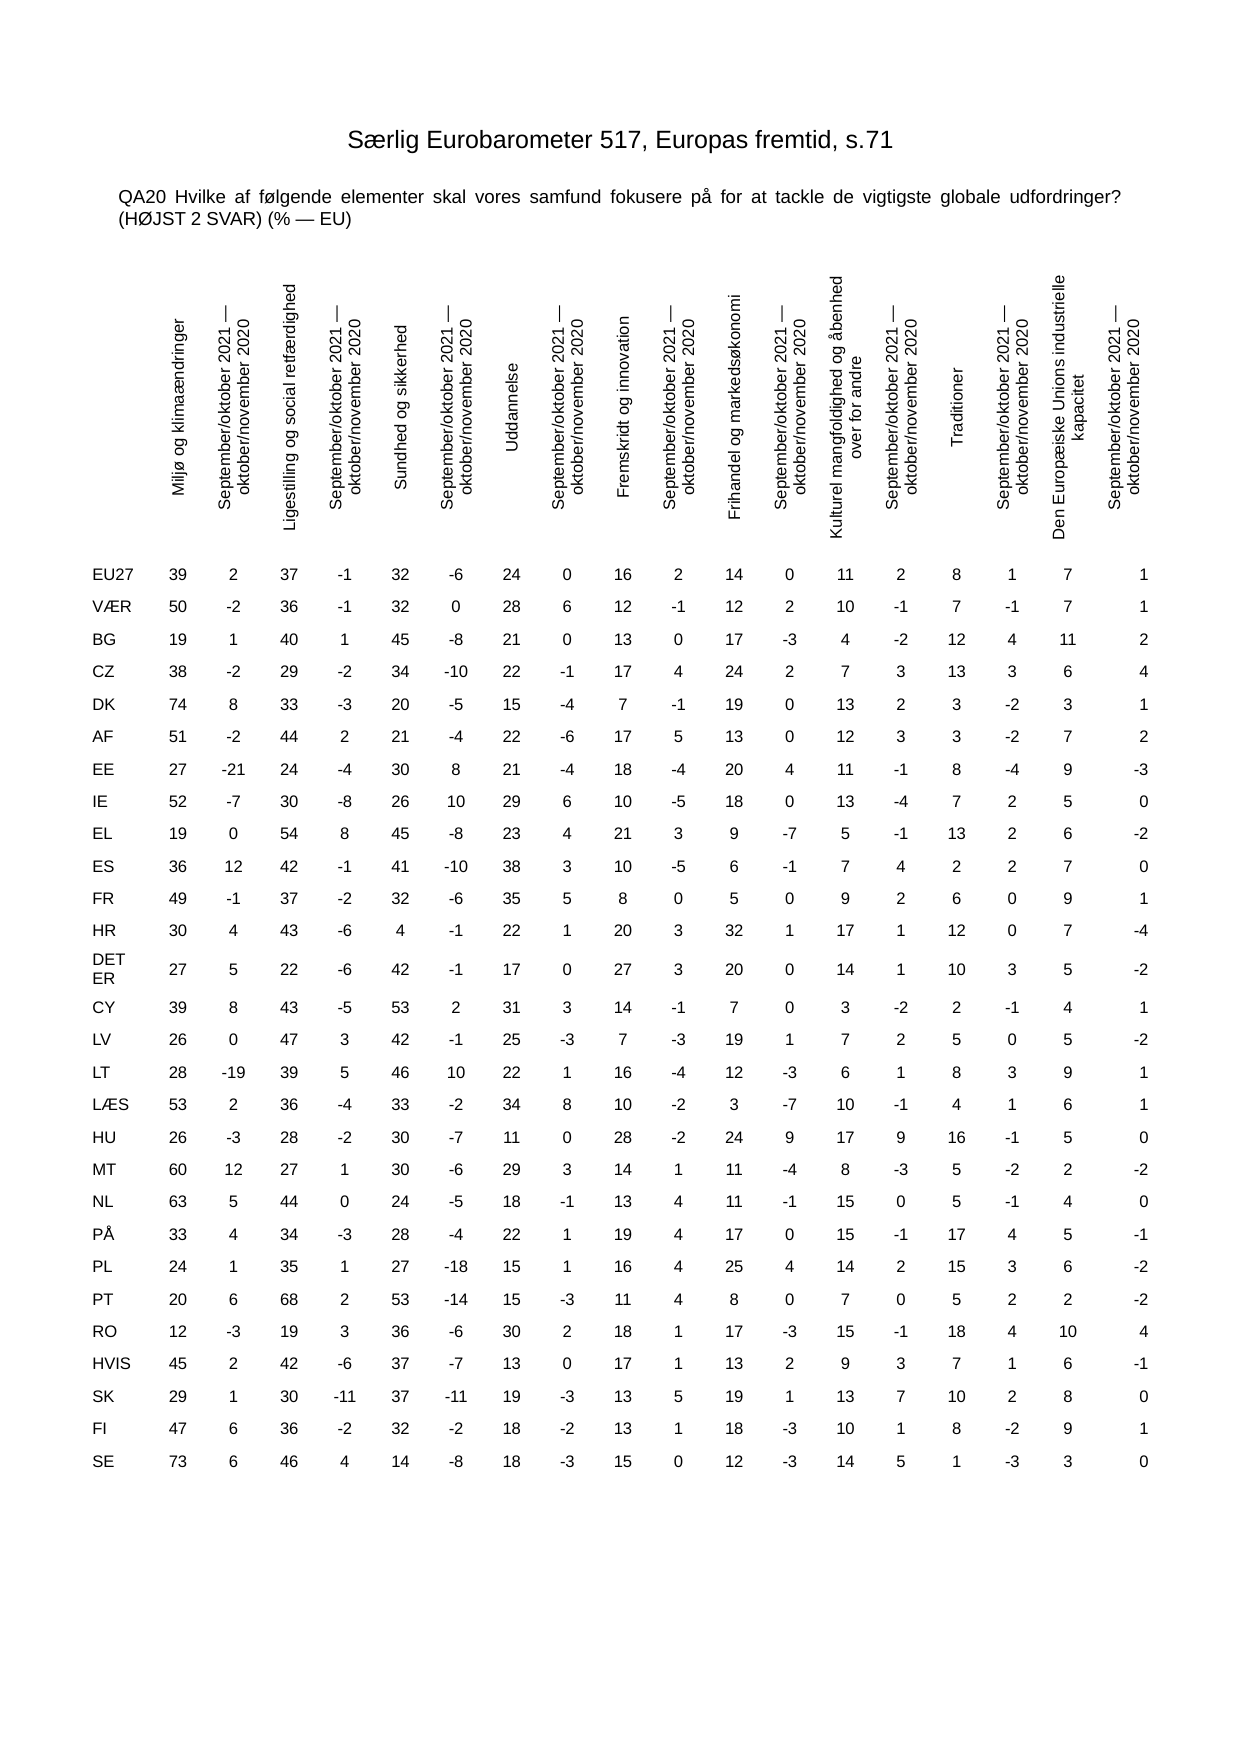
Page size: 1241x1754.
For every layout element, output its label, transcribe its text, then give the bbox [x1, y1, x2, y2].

table_cell -1 [984, 991, 1040, 1024]
table_cell 1 [1096, 1056, 1151, 1088]
table_cell 8 [206, 688, 261, 720]
table_cell 18 [706, 785, 762, 817]
table_cell 28 [150, 1056, 206, 1088]
table_cell EU27 [89, 558, 150, 591]
table_cell 3 [317, 1315, 372, 1348]
table_cell 43 [261, 915, 317, 947]
table_cell 13 [595, 1413, 651, 1445]
table_cell -1 [206, 882, 261, 915]
table_cell 13 [929, 818, 984, 850]
table_cell 1 [762, 1380, 817, 1412]
table_cell 17 [706, 1315, 762, 1348]
table_cell 38 [150, 656, 206, 688]
table_cell 1 [539, 1056, 595, 1088]
table_cell 2 [428, 991, 484, 1024]
table_cell 1 [651, 1348, 706, 1380]
table_cell 13 [818, 1380, 873, 1412]
table_cell 20 [150, 1283, 206, 1315]
table_cell 10 [1040, 1315, 1096, 1348]
table_cell 36 [261, 1089, 317, 1121]
table_cell HVIS [89, 1348, 150, 1380]
table_cell 2 [317, 720, 372, 753]
table_cell -1 [651, 688, 706, 720]
table_cell PÅ [89, 1218, 150, 1250]
table_cell 6 [929, 882, 984, 915]
table_cell DK [89, 688, 150, 720]
table_cell 14 [373, 1445, 428, 1477]
table_cell 13 [595, 1186, 651, 1218]
table_cell 12 [706, 591, 762, 623]
table_cell 22 [261, 947, 317, 991]
table_cell 0 [762, 1218, 817, 1250]
table_cell 29 [150, 1380, 206, 1412]
table_cell 0 [539, 623, 595, 656]
table_cell 13 [706, 720, 762, 753]
table_cell 1 [1096, 882, 1151, 915]
table_cell IE [89, 785, 150, 817]
table_cell 3 [873, 720, 929, 753]
table_cell 14 [818, 1250, 873, 1283]
table_cell 11 [818, 558, 873, 591]
table_cell 7 [706, 991, 762, 1024]
table_cell -4 [873, 785, 929, 817]
table_cell 11 [484, 1121, 539, 1153]
table_cell 12 [595, 591, 651, 623]
table_cell 0 [539, 1121, 595, 1153]
table_cell -2 [1096, 1153, 1151, 1186]
table_cell 13 [595, 623, 651, 656]
table_cell 1 [984, 1348, 1040, 1380]
table_header September/oktober 2021 — oktober/november 2020 [762, 257, 817, 558]
table_cell 20 [706, 753, 762, 785]
table_cell 40 [261, 623, 317, 656]
table_cell 1 [539, 915, 595, 947]
table_cell 0 [317, 1186, 372, 1218]
table_cell 18 [706, 1413, 762, 1445]
table_cell 1 [539, 1218, 595, 1250]
table_cell 8 [929, 1413, 984, 1445]
table_cell 19 [150, 623, 206, 656]
table_cell 32 [373, 1413, 428, 1445]
table_cell -3 [762, 623, 817, 656]
table_cell 12 [706, 1056, 762, 1088]
table_cell -1 [651, 991, 706, 1024]
table_cell 32 [373, 882, 428, 915]
table_cell 5 [929, 1153, 984, 1186]
table_cell 0 [539, 947, 595, 991]
table_cell 3 [873, 1348, 929, 1380]
table_cell LV [89, 1024, 150, 1056]
table_cell -19 [206, 1056, 261, 1088]
table_cell 0 [984, 915, 1040, 947]
table_cell 3 [539, 1153, 595, 1186]
table_cell 18 [595, 1315, 651, 1348]
table_cell MT [89, 1153, 150, 1186]
table_cell 24 [373, 1186, 428, 1218]
table_cell -6 [539, 720, 595, 753]
table_cell -3 [317, 1218, 372, 1250]
table_cell -4 [651, 1056, 706, 1088]
table_cell -2 [428, 1413, 484, 1445]
table_cell 6 [206, 1413, 261, 1445]
table_cell 12 [206, 1153, 261, 1186]
table_cell 4 [651, 1186, 706, 1218]
table_cell -2 [651, 1089, 706, 1121]
table_header Miljø og klimaændringer [150, 257, 206, 558]
table_cell 36 [150, 850, 206, 882]
table_cell 5 [1040, 1218, 1096, 1250]
table_cell 13 [818, 785, 873, 817]
table_cell 28 [484, 591, 539, 623]
table_cell -1 [873, 591, 929, 623]
table_cell -6 [428, 558, 484, 591]
table_cell 17 [484, 947, 539, 991]
table_cell 2 [206, 1348, 261, 1380]
table_cell 21 [595, 818, 651, 850]
table_cell LÆS [89, 1089, 150, 1121]
table_cell 1 [929, 1445, 984, 1477]
table_cell 2 [984, 785, 1040, 817]
table_cell 22 [484, 720, 539, 753]
table_cell 2 [317, 1283, 372, 1315]
table_cell 3 [929, 688, 984, 720]
table_cell 1 [762, 915, 817, 947]
table_cell 6 [1040, 818, 1096, 850]
table_cell -1 [317, 591, 372, 623]
table_cell 1 [1096, 558, 1151, 591]
table_cell 6 [1040, 1089, 1096, 1121]
table_cell 11 [706, 1153, 762, 1186]
table_cell 19 [706, 1380, 762, 1412]
table_cell 0 [428, 591, 484, 623]
table_cell -1 [984, 1186, 1040, 1218]
table_cell 28 [261, 1121, 317, 1153]
table_cell 1 [1096, 1089, 1151, 1121]
table_cell 24 [706, 1121, 762, 1153]
table_header September/oktober 2021 — oktober/november 2020 [873, 257, 929, 558]
table_cell 6 [539, 591, 595, 623]
table_cell 20 [706, 947, 762, 991]
table_cell 0 [762, 688, 817, 720]
table_cell HR [89, 915, 150, 947]
table_cell 1 [539, 1250, 595, 1283]
table_cell -4 [539, 688, 595, 720]
table_cell 19 [595, 1218, 651, 1250]
table_cell 3 [317, 1024, 372, 1056]
table_cell -3 [539, 1024, 595, 1056]
table_cell 14 [818, 947, 873, 991]
table_cell 5 [873, 1445, 929, 1477]
table_cell -6 [428, 1153, 484, 1186]
table_cell -14 [428, 1283, 484, 1315]
table_cell -8 [428, 1445, 484, 1477]
table_cell 3 [984, 1250, 1040, 1283]
table_cell 22 [484, 915, 539, 947]
table_cell 6 [206, 1445, 261, 1477]
table_cell 18 [929, 1315, 984, 1348]
table_cell 5 [1040, 785, 1096, 817]
table_cell 1 [873, 1413, 929, 1445]
table_cell 9 [1040, 1056, 1096, 1088]
table_cell 1 [206, 623, 261, 656]
table_cell 30 [261, 1380, 317, 1412]
table_cell 17 [706, 1218, 762, 1250]
table_cell 39 [150, 558, 206, 591]
table_cell 33 [150, 1218, 206, 1250]
table_header September/oktober 2021 — oktober/november 2020 [651, 257, 706, 558]
table_cell -4 [428, 1218, 484, 1250]
table_cell 36 [261, 591, 317, 623]
table_cell 8 [706, 1283, 762, 1315]
table_cell -21 [206, 753, 261, 785]
table_cell 6 [1040, 1348, 1096, 1380]
table_cell RO [89, 1315, 150, 1348]
table_cell 14 [818, 1445, 873, 1477]
table_cell 12 [206, 850, 261, 882]
table_cell 27 [150, 753, 206, 785]
table_cell 27 [373, 1250, 428, 1283]
table_cell 9 [873, 1121, 929, 1153]
table_cell 2 [873, 1250, 929, 1283]
table_cell 3 [651, 947, 706, 991]
table_cell 4 [373, 915, 428, 947]
table_cell 74 [150, 688, 206, 720]
table_cell 5 [206, 1186, 261, 1218]
table_cell 8 [818, 1153, 873, 1186]
table_cell -1 [428, 915, 484, 947]
table_cell -2 [651, 1121, 706, 1153]
table_cell 1 [651, 1153, 706, 1186]
table_cell 11 [818, 753, 873, 785]
table_cell 22 [484, 1218, 539, 1250]
table_cell 5 [706, 882, 762, 915]
table_header Ligestilling og social retfærdighed [261, 257, 317, 558]
table_cell 8 [929, 753, 984, 785]
table_cell -1 [428, 1024, 484, 1056]
table_header Den Europæiske Unions industrielle kapacitet [1040, 257, 1096, 558]
table_cell 3 [929, 720, 984, 753]
table_cell 32 [706, 915, 762, 947]
table_cell 7 [595, 688, 651, 720]
table_cell 16 [595, 1056, 651, 1088]
table_cell -2 [206, 720, 261, 753]
table_cell 0 [762, 558, 817, 591]
table_cell 30 [484, 1315, 539, 1348]
table_cell -3 [651, 1024, 706, 1056]
table_cell 4 [206, 1218, 261, 1250]
table_cell -8 [428, 623, 484, 656]
table_cell -5 [651, 785, 706, 817]
table_cell 0 [1096, 1445, 1151, 1477]
table_cell 53 [150, 1089, 206, 1121]
table_cell -4 [984, 753, 1040, 785]
table_cell 15 [484, 1283, 539, 1315]
table_header September/oktober 2021 — oktober/november 2020 [1096, 257, 1151, 558]
table_cell -7 [762, 1089, 817, 1121]
table_cell 17 [706, 623, 762, 656]
table_cell 7 [929, 591, 984, 623]
table_cell EE [89, 753, 150, 785]
table_cell 4 [1040, 991, 1096, 1024]
table_cell -3 [539, 1445, 595, 1477]
table_cell 12 [929, 915, 984, 947]
table_cell 37 [261, 558, 317, 591]
table_cell 9 [706, 818, 762, 850]
table_cell 8 [929, 1056, 984, 1088]
table_cell 0 [762, 720, 817, 753]
table_cell 7 [818, 850, 873, 882]
table_cell 30 [373, 753, 428, 785]
table_cell AF [89, 720, 150, 753]
table_cell 3 [1040, 1445, 1096, 1477]
table_cell 17 [818, 1121, 873, 1153]
table_cell 13 [706, 1348, 762, 1380]
table_cell -2 [1096, 1250, 1151, 1283]
table_cell -1 [873, 818, 929, 850]
table_cell 2 [984, 1380, 1040, 1412]
table_cell 0 [762, 991, 817, 1024]
table_cell 9 [1040, 1413, 1096, 1445]
table_cell 10 [595, 850, 651, 882]
table_cell 3 [706, 1089, 762, 1121]
table_cell 2 [762, 656, 817, 688]
table_cell -6 [317, 947, 372, 991]
table_cell 6 [206, 1283, 261, 1315]
table_cell -2 [1096, 947, 1151, 991]
table_cell 7 [1040, 915, 1096, 947]
table_cell 6 [539, 785, 595, 817]
table_cell -8 [317, 785, 372, 817]
table_cell 3 [984, 1056, 1040, 1088]
table_cell 2 [873, 882, 929, 915]
table_cell 39 [150, 991, 206, 1024]
table_cell 0 [873, 1186, 929, 1218]
table_cell 42 [373, 947, 428, 991]
table_cell 2 [1040, 1153, 1096, 1186]
table_cell 4 [1040, 1186, 1096, 1218]
table_cell 33 [261, 688, 317, 720]
table_cell 37 [261, 882, 317, 915]
table_cell 10 [929, 1380, 984, 1412]
table_cell -7 [428, 1348, 484, 1380]
table_cell -3 [206, 1315, 261, 1348]
table_cell 73 [150, 1445, 206, 1477]
table_cell 32 [373, 591, 428, 623]
table_cell 1 [1096, 991, 1151, 1024]
table_cell 16 [929, 1121, 984, 1153]
table_cell 46 [261, 1445, 317, 1477]
table_cell -1 [762, 1186, 817, 1218]
table_cell 22 [484, 1056, 539, 1088]
table_cell 35 [261, 1250, 317, 1283]
table_cell 26 [373, 785, 428, 817]
table_cell 34 [484, 1089, 539, 1121]
table_cell 20 [373, 688, 428, 720]
table_cell HU [89, 1121, 150, 1153]
table_cell -7 [206, 785, 261, 817]
table_cell BG [89, 623, 150, 656]
table_cell 10 [428, 785, 484, 817]
table_cell 22 [484, 656, 539, 688]
table_cell 18 [484, 1186, 539, 1218]
table_cell 26 [150, 1024, 206, 1056]
table_cell 3 [1040, 688, 1096, 720]
table_cell 4 [984, 623, 1040, 656]
table_header September/oktober 2021 — oktober/november 2020 [428, 257, 484, 558]
table_cell 24 [706, 656, 762, 688]
table_cell 53 [373, 1283, 428, 1315]
table_cell 42 [261, 1348, 317, 1380]
table_cell 0 [539, 1348, 595, 1380]
table_cell 3 [984, 656, 1040, 688]
table_cell 30 [150, 915, 206, 947]
table_cell CZ [89, 656, 150, 688]
table_cell 36 [261, 1413, 317, 1445]
table_cell 30 [373, 1121, 428, 1153]
table_cell 21 [484, 623, 539, 656]
table_cell 50 [150, 591, 206, 623]
table_cell 7 [873, 1380, 929, 1412]
table_cell VÆR [89, 591, 150, 623]
table_cell 34 [261, 1218, 317, 1250]
table_header Kulturel mangfoldighed og åbenhed over for andre [818, 257, 873, 558]
table_cell 19 [484, 1380, 539, 1412]
table_cell 9 [762, 1121, 817, 1153]
table_cell 12 [150, 1315, 206, 1348]
table_cell -11 [317, 1380, 372, 1412]
table_cell -3 [762, 1056, 817, 1088]
table_cell -1 [873, 753, 929, 785]
table_cell PT [89, 1283, 150, 1315]
table_cell 47 [150, 1413, 206, 1445]
table_cell 38 [484, 850, 539, 882]
table_cell 4 [539, 818, 595, 850]
table_cell -10 [428, 656, 484, 688]
table_cell 13 [484, 1348, 539, 1380]
table_cell 5 [539, 882, 595, 915]
table_cell 11 [595, 1283, 651, 1315]
table_cell 4 [206, 915, 261, 947]
table_cell -2 [317, 882, 372, 915]
table_cell 6 [1040, 656, 1096, 688]
table_cell 27 [150, 947, 206, 991]
table_cell -18 [428, 1250, 484, 1283]
table_cell 0 [1096, 1121, 1151, 1153]
table_cell -2 [1096, 1283, 1151, 1315]
table_cell 2 [1040, 1283, 1096, 1315]
table_cell 3 [539, 850, 595, 882]
table_cell PL [89, 1250, 150, 1283]
table_cell 2 [984, 818, 1040, 850]
table_cell 10 [428, 1056, 484, 1088]
table_cell 5 [1040, 947, 1096, 991]
table_cell 2 [762, 1348, 817, 1380]
table_cell 5 [651, 720, 706, 753]
table_cell -1 [984, 591, 1040, 623]
table_cell 2 [1096, 623, 1151, 656]
table_cell 4 [984, 1315, 1040, 1348]
table_cell 15 [818, 1315, 873, 1348]
table_cell -1 [539, 1186, 595, 1218]
table_cell 0 [762, 785, 817, 817]
table_cell -6 [428, 882, 484, 915]
table_header Fremskridt og innovation [595, 257, 651, 558]
table_cell 19 [261, 1315, 317, 1348]
table_cell 28 [595, 1121, 651, 1153]
table_cell 14 [595, 1153, 651, 1186]
table_cell -2 [317, 1413, 372, 1445]
table_cell 0 [206, 818, 261, 850]
table_cell -3 [873, 1153, 929, 1186]
table_cell 4 [651, 656, 706, 688]
table_cell -2 [428, 1089, 484, 1121]
table_cell 24 [261, 753, 317, 785]
table_header Uddannelse [484, 257, 539, 558]
table_cell 3 [818, 991, 873, 1024]
table_cell 4 [651, 1218, 706, 1250]
table_cell 28 [373, 1218, 428, 1250]
table_cell -6 [317, 915, 372, 947]
table_cell -5 [651, 850, 706, 882]
table_header Sundhed og sikkerhed [373, 257, 428, 558]
table_cell 5 [929, 1024, 984, 1056]
table_cell 2 [762, 591, 817, 623]
table_cell 19 [706, 688, 762, 720]
table_cell 2 [539, 1315, 595, 1348]
table_cell NL [89, 1186, 150, 1218]
table_cell 17 [818, 915, 873, 947]
table_cell 5 [1040, 1121, 1096, 1153]
table_cell -3 [762, 1315, 817, 1348]
table_cell -7 [762, 818, 817, 850]
table_cell 0 [206, 1024, 261, 1056]
table_cell 2 [984, 1283, 1040, 1315]
table_cell 1 [873, 1056, 929, 1088]
table_cell 6 [818, 1056, 873, 1088]
table_cell 1 [762, 1024, 817, 1056]
table_cell -1 [1096, 1218, 1151, 1250]
table_cell 29 [261, 656, 317, 688]
table_cell -1 [873, 1089, 929, 1121]
table_cell 45 [373, 818, 428, 850]
table_cell 27 [261, 1153, 317, 1186]
table_cell 9 [818, 1348, 873, 1380]
table_cell 3 [539, 991, 595, 1024]
table_cell -2 [206, 656, 261, 688]
table_cell -6 [317, 1348, 372, 1380]
table_cell 5 [929, 1283, 984, 1315]
table_cell 30 [373, 1153, 428, 1186]
table_cell -2 [539, 1413, 595, 1445]
table_cell 4 [317, 1445, 372, 1477]
table_cell 1 [1096, 688, 1151, 720]
table_cell -6 [428, 1315, 484, 1348]
table_cell 54 [261, 818, 317, 850]
table_cell 33 [373, 1089, 428, 1121]
table_cell -2 [317, 656, 372, 688]
table_cell 0 [1096, 1380, 1151, 1412]
table_cell 7 [1040, 720, 1096, 753]
table_cell 8 [539, 1089, 595, 1121]
table_cell 34 [373, 656, 428, 688]
table_cell 2 [206, 1089, 261, 1121]
table_cell -10 [428, 850, 484, 882]
table_cell 37 [373, 1380, 428, 1412]
table_cell 10 [595, 785, 651, 817]
table_cell 32 [373, 558, 428, 591]
table_cell 15 [929, 1250, 984, 1283]
table_cell 41 [373, 850, 428, 882]
table_cell 12 [818, 720, 873, 753]
table_cell 0 [651, 623, 706, 656]
table_cell 18 [484, 1413, 539, 1445]
table_cell 0 [651, 882, 706, 915]
table_cell CY [89, 991, 150, 1024]
table_cell 4 [1096, 1315, 1151, 1348]
table_cell -2 [1096, 818, 1151, 850]
table_cell -3 [317, 688, 372, 720]
table_cell 10 [818, 1413, 873, 1445]
table_cell -1 [762, 850, 817, 882]
table_cell 35 [484, 882, 539, 915]
table_cell EL [89, 818, 150, 850]
table_cell 17 [595, 720, 651, 753]
table_cell 19 [150, 818, 206, 850]
table_cell -2 [984, 1413, 1040, 1445]
table_cell 39 [261, 1056, 317, 1088]
table_cell 5 [317, 1056, 372, 1088]
table_cell -4 [1096, 915, 1151, 947]
table_cell 7 [1040, 558, 1096, 591]
table_cell -1 [317, 850, 372, 882]
table_cell 2 [929, 991, 984, 1024]
table_cell -3 [206, 1121, 261, 1153]
table_header September/oktober 2021 — oktober/november 2020 [984, 257, 1040, 558]
table_cell 37 [373, 1348, 428, 1380]
table_cell 7 [1040, 850, 1096, 882]
table_cell 30 [261, 785, 317, 817]
table_cell -1 [317, 558, 372, 591]
table_cell 2 [929, 850, 984, 882]
table_cell -1 [984, 1121, 1040, 1153]
table_cell 0 [762, 1283, 817, 1315]
table_cell 10 [818, 1089, 873, 1121]
table_cell 11 [1040, 623, 1096, 656]
table_cell SE [89, 1445, 150, 1477]
table_cell 15 [818, 1218, 873, 1250]
table_cell -11 [428, 1380, 484, 1412]
table_cell 1 [984, 558, 1040, 591]
table_cell 2 [984, 850, 1040, 882]
table_cell 3 [873, 656, 929, 688]
table_cell 26 [150, 1121, 206, 1153]
table_cell -3 [984, 1445, 1040, 1477]
table_cell 18 [595, 753, 651, 785]
table_cell 25 [484, 1024, 539, 1056]
table_cell 0 [762, 882, 817, 915]
table_cell -1 [428, 947, 484, 991]
table_cell 15 [818, 1186, 873, 1218]
table_cell 20 [595, 915, 651, 947]
table_cell DET ER [89, 947, 150, 991]
table_cell 3 [651, 818, 706, 850]
table_cell -3 [539, 1283, 595, 1315]
table_cell 24 [484, 558, 539, 591]
table_cell 12 [706, 1445, 762, 1477]
table_cell 3 [651, 915, 706, 947]
table_cell 7 [818, 656, 873, 688]
table_cell -1 [651, 591, 706, 623]
table_cell 9 [818, 882, 873, 915]
table_cell -4 [539, 753, 595, 785]
table_cell 4 [873, 850, 929, 882]
table_cell 29 [484, 785, 539, 817]
table_cell 21 [373, 720, 428, 753]
table_cell -5 [317, 991, 372, 1024]
table_cell 17 [929, 1218, 984, 1250]
table_header September/oktober 2021 — oktober/november 2020 [206, 257, 261, 558]
table_cell SK [89, 1380, 150, 1412]
table_cell 7 [595, 1024, 651, 1056]
table_cell -2 [873, 623, 929, 656]
table_cell -3 [762, 1445, 817, 1477]
table_cell FR [89, 882, 150, 915]
table_cell 18 [484, 1445, 539, 1477]
table_cell 6 [1040, 1250, 1096, 1283]
text QA20 Hvilke af følgende elementer skal vores samfund fokusere på for at tackle de vigtigste globale udfordringer? (HØJST 2 SVAR) (% — EU) [118, 186, 1122, 229]
table_cell 1 [651, 1315, 706, 1348]
table_cell 4 [818, 623, 873, 656]
table_cell 17 [595, 656, 651, 688]
table_cell 5 [1040, 1024, 1096, 1056]
table_cell 0 [762, 947, 817, 991]
table_cell 1 [317, 1250, 372, 1283]
table_cell 52 [150, 785, 206, 817]
table_cell 36 [373, 1315, 428, 1348]
table_cell 14 [595, 991, 651, 1024]
table_header Frihandel og markedsøkonomi [706, 257, 762, 558]
table_cell -2 [984, 720, 1040, 753]
table_cell 44 [261, 720, 317, 753]
table_cell 4 [762, 753, 817, 785]
table_cell 1 [984, 1089, 1040, 1121]
table_cell -2 [873, 991, 929, 1024]
table_cell 10 [818, 591, 873, 623]
table_cell 2 [873, 558, 929, 591]
table_cell 8 [595, 882, 651, 915]
table_cell -4 [317, 753, 372, 785]
table_cell 8 [428, 753, 484, 785]
table_cell 16 [595, 1250, 651, 1283]
table_cell 0 [984, 1024, 1040, 1056]
table_cell 1 [1096, 591, 1151, 623]
table_cell -7 [428, 1121, 484, 1153]
table_cell 1 [317, 1153, 372, 1186]
table_cell 47 [261, 1024, 317, 1056]
table_cell 10 [595, 1089, 651, 1121]
table_cell ES [89, 850, 150, 882]
table_cell 45 [373, 623, 428, 656]
table_cell -2 [984, 688, 1040, 720]
table_cell -2 [1096, 1024, 1151, 1056]
table_cell -4 [762, 1153, 817, 1186]
table_cell -1 [1096, 1348, 1151, 1380]
table_cell 42 [373, 1024, 428, 1056]
table_cell 60 [150, 1153, 206, 1186]
table_cell 0 [1096, 785, 1151, 817]
table_cell -2 [206, 591, 261, 623]
table_cell 8 [1040, 1380, 1096, 1412]
table_cell 45 [150, 1348, 206, 1380]
table_cell 2 [873, 1024, 929, 1056]
table_cell 1 [206, 1250, 261, 1283]
table_cell 9 [1040, 753, 1096, 785]
table_cell 68 [261, 1283, 317, 1315]
table_cell 13 [929, 656, 984, 688]
table_cell FI [89, 1413, 150, 1445]
table_cell 1 [1096, 1413, 1151, 1445]
table_cell 24 [150, 1250, 206, 1283]
table_cell 16 [595, 558, 651, 591]
table_cell 3 [984, 947, 1040, 991]
table_cell -2 [984, 1153, 1040, 1186]
table_cell -4 [428, 720, 484, 753]
table_cell 1 [317, 623, 372, 656]
table_cell 21 [484, 753, 539, 785]
table_cell 12 [929, 623, 984, 656]
table_cell 2 [651, 558, 706, 591]
table_cell 46 [373, 1056, 428, 1088]
table_cell LT [89, 1056, 150, 1088]
table_header Traditioner [929, 257, 984, 558]
table_cell 14 [706, 558, 762, 591]
table_cell -3 [539, 1380, 595, 1412]
table_cell 7 [1040, 591, 1096, 623]
table_cell 13 [595, 1380, 651, 1412]
table_cell 7 [929, 785, 984, 817]
table_cell 8 [317, 818, 372, 850]
table_cell 15 [595, 1445, 651, 1477]
table_cell 0 [984, 882, 1040, 915]
table_cell -3 [1096, 753, 1151, 785]
table_cell 2 [873, 688, 929, 720]
table_cell 1 [651, 1413, 706, 1445]
table_cell 42 [261, 850, 317, 882]
table_cell -5 [428, 1186, 484, 1218]
table_cell -3 [762, 1413, 817, 1445]
table_cell 1 [873, 947, 929, 991]
table_cell 0 [873, 1283, 929, 1315]
table_cell 1 [873, 915, 929, 947]
table_cell 15 [484, 688, 539, 720]
table_cell 5 [818, 818, 873, 850]
table_cell 51 [150, 720, 206, 753]
table_cell 0 [651, 1445, 706, 1477]
table_cell 4 [984, 1218, 1040, 1250]
table_cell 10 [929, 947, 984, 991]
table_cell 27 [595, 947, 651, 991]
table_cell -1 [873, 1218, 929, 1250]
table_cell 25 [706, 1250, 762, 1283]
table_header September/oktober 2021 — oktober/november 2020 [539, 257, 595, 558]
table_header September/oktober 2021 — oktober/november 2020 [317, 257, 372, 558]
table_cell 2 [206, 558, 261, 591]
table_header [89, 257, 150, 558]
table_cell 1 [206, 1380, 261, 1412]
table_cell 49 [150, 882, 206, 915]
table_cell 7 [818, 1283, 873, 1315]
table_cell 4 [651, 1283, 706, 1315]
table_cell 4 [651, 1250, 706, 1283]
table_cell 53 [373, 991, 428, 1024]
table_cell -4 [317, 1089, 372, 1121]
table_cell 5 [929, 1186, 984, 1218]
table_cell 63 [150, 1186, 206, 1218]
table_cell 8 [206, 991, 261, 1024]
table_cell 15 [484, 1250, 539, 1283]
table_cell 5 [651, 1380, 706, 1412]
table_cell 6 [706, 850, 762, 882]
table_cell -8 [428, 818, 484, 850]
table_cell 8 [929, 558, 984, 591]
table_cell 4 [1096, 656, 1151, 688]
table_cell -1 [873, 1315, 929, 1348]
table_cell 2 [1096, 720, 1151, 753]
table_cell 0 [1096, 1186, 1151, 1218]
table_cell 7 [929, 1348, 984, 1380]
table_cell 23 [484, 818, 539, 850]
table_cell -1 [539, 656, 595, 688]
table_cell 43 [261, 991, 317, 1024]
table_cell 0 [539, 558, 595, 591]
table_cell 44 [261, 1186, 317, 1218]
table_cell 9 [1040, 882, 1096, 915]
table_cell 4 [762, 1250, 817, 1283]
table_cell 11 [706, 1186, 762, 1218]
table_cell -4 [651, 753, 706, 785]
table_cell 17 [595, 1348, 651, 1380]
table_cell -2 [317, 1121, 372, 1153]
table_cell 7 [818, 1024, 873, 1056]
table_cell 4 [929, 1089, 984, 1121]
table_cell -5 [428, 688, 484, 720]
table_cell 13 [818, 688, 873, 720]
table_cell 19 [706, 1024, 762, 1056]
table_cell 31 [484, 991, 539, 1024]
table_cell 0 [1096, 850, 1151, 882]
table_cell 5 [206, 947, 261, 991]
table_cell 29 [484, 1153, 539, 1186]
